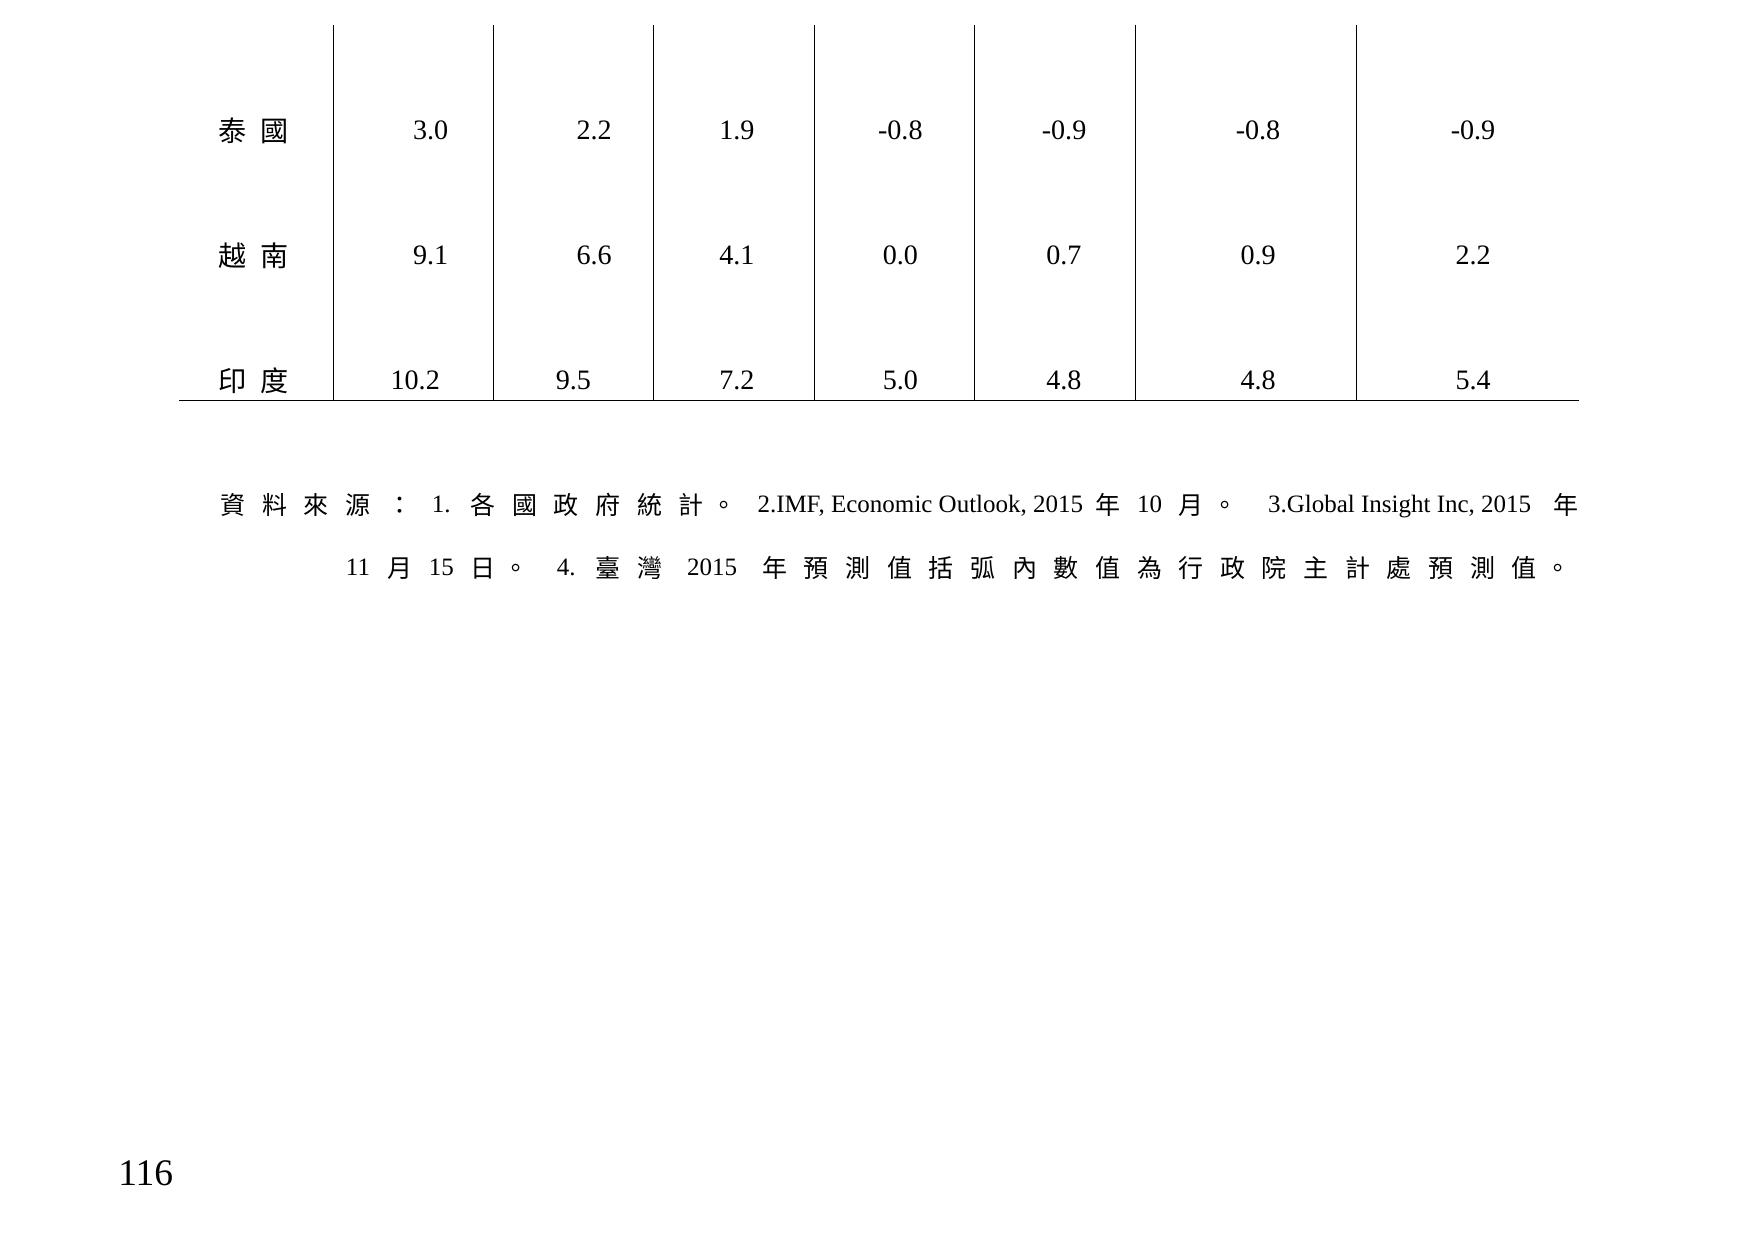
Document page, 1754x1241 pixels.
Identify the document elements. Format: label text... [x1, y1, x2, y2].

table_cell 5.0 [815, 275, 974, 400]
table_cell 10.2 [334, 275, 493, 400]
table_cell 0.0 [815, 150, 974, 275]
table_cell 9.1 [334, 150, 493, 275]
table_cell 印度 [179, 275, 333, 400]
table_cell 3.0 [334, 25, 493, 150]
table_cell 6.6 [494, 150, 653, 275]
table_cell 0.7 [975, 150, 1135, 275]
table_cell 泰國 [179, 25, 333, 150]
table_cell 越南 [179, 150, 333, 275]
text 資料來源：1.各國政府統計。2.IMF, Economic Outlook, 2015年10月。3.Global Insight Inc, 2015年11月15日。4.臺灣2015年預測值括弧內數值為行政院主計處預測值。 [177, 462, 1602, 587]
table_cell -0.9 [1357, 25, 1578, 150]
table_cell 5.4 [1357, 275, 1578, 400]
table_cell 4.8 [975, 275, 1135, 400]
table_cell 4.1 [654, 150, 814, 275]
table_cell -0.8 [1136, 25, 1356, 150]
table_cell -0.9 [975, 25, 1135, 150]
table_cell 4.8 [1136, 275, 1356, 400]
table_cell 2.2 [1357, 150, 1578, 275]
table_cell 9.5 [494, 275, 653, 400]
table_cell 0.9 [1136, 150, 1356, 275]
table_cell 7.2 [654, 275, 814, 400]
table_cell 2.2 [494, 25, 653, 150]
table_cell 1.9 [654, 25, 814, 150]
table_cell -0.8 [815, 25, 974, 150]
